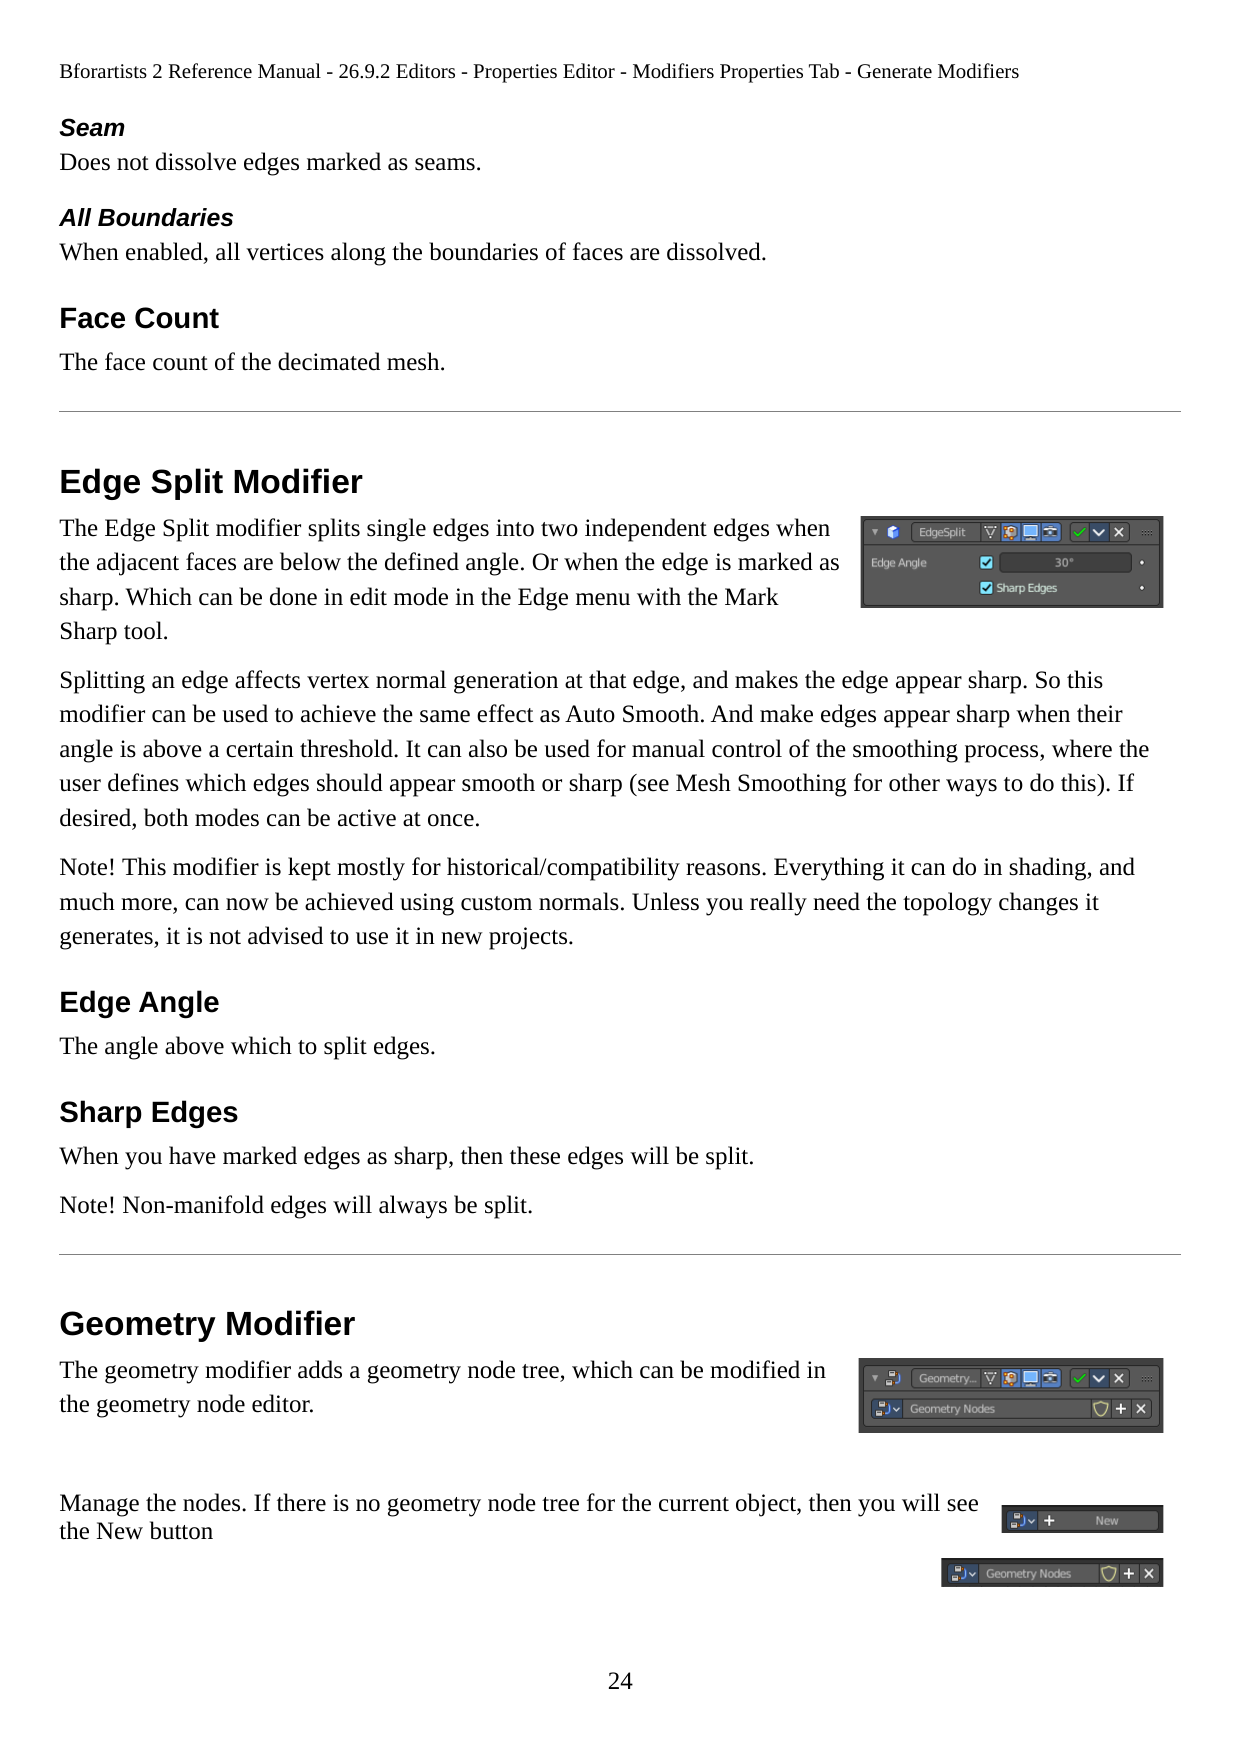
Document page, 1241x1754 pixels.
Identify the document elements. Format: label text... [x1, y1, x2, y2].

text The geometry modifier adds a geometry node tree, which can be modified in the geometry node editor. [59, 1355, 1181, 1418]
subtitle Seam [59, 113, 1181, 141]
subtitle Edge Angle [59, 985, 1181, 1018]
picture [860, 516, 1164, 608]
text The face count of the decimated mesh. [59, 347, 1181, 376]
subtitle Face Count [59, 301, 1181, 335]
text The Edge Split modifier splits single edges into two independent edges when the adjacent faces are below the defined angle. Or when the edge is marked as sharp. Which can be done in edit mode in the Edge menu with the Mark Sharp tool. [59, 513, 1181, 645]
subtitle All Boundaries [59, 203, 1181, 231]
text When enabled, all vertices along the boundaries of faces are dissolved. [59, 237, 1181, 266]
picture [858, 1358, 1164, 1433]
text The angle above which to split edges. [59, 1031, 1181, 1060]
subtitle Edge Split Modifier [59, 461, 1181, 500]
subtitle Sharp Edges [59, 1094, 1181, 1128]
text Splitting an edge affects vertex normal generation at that edge, and makes the edge appear sharp. So this modifier can be used to achieve the same effect as Auto Smooth. And make edges appear sharp when their angle is above a certain threshold. It can also be used for manual control of the smoothing process, where the user defines which edges should appear smooth or sharp (see Mesh Smoothing for other ways to do this). If desired, both modes can be active at once. [59, 665, 1181, 832]
subtitle Geometry Modifier [59, 1304, 1181, 1343]
picture [1001, 1505, 1164, 1533]
text Manage the nodes. If there is no geometry node tree for the current object, then you will see the New button [59, 1488, 1181, 1545]
text Does not dissolve edges marked as seams. [59, 147, 1181, 176]
picture [941, 1558, 1164, 1587]
text Note! This modifier is kept mostly for historical/compatibility reasons. Everything it can do in shading, and much more, can now be achieved using custom normals. Unless you really need the topology changes it generates, it is not advised to use it in new projects. [59, 852, 1181, 950]
text When you have marked edges as sharp, then these edges will be split. [59, 1141, 1181, 1169]
text Note! Non-manifold edges will always be split. [59, 1190, 1181, 1219]
